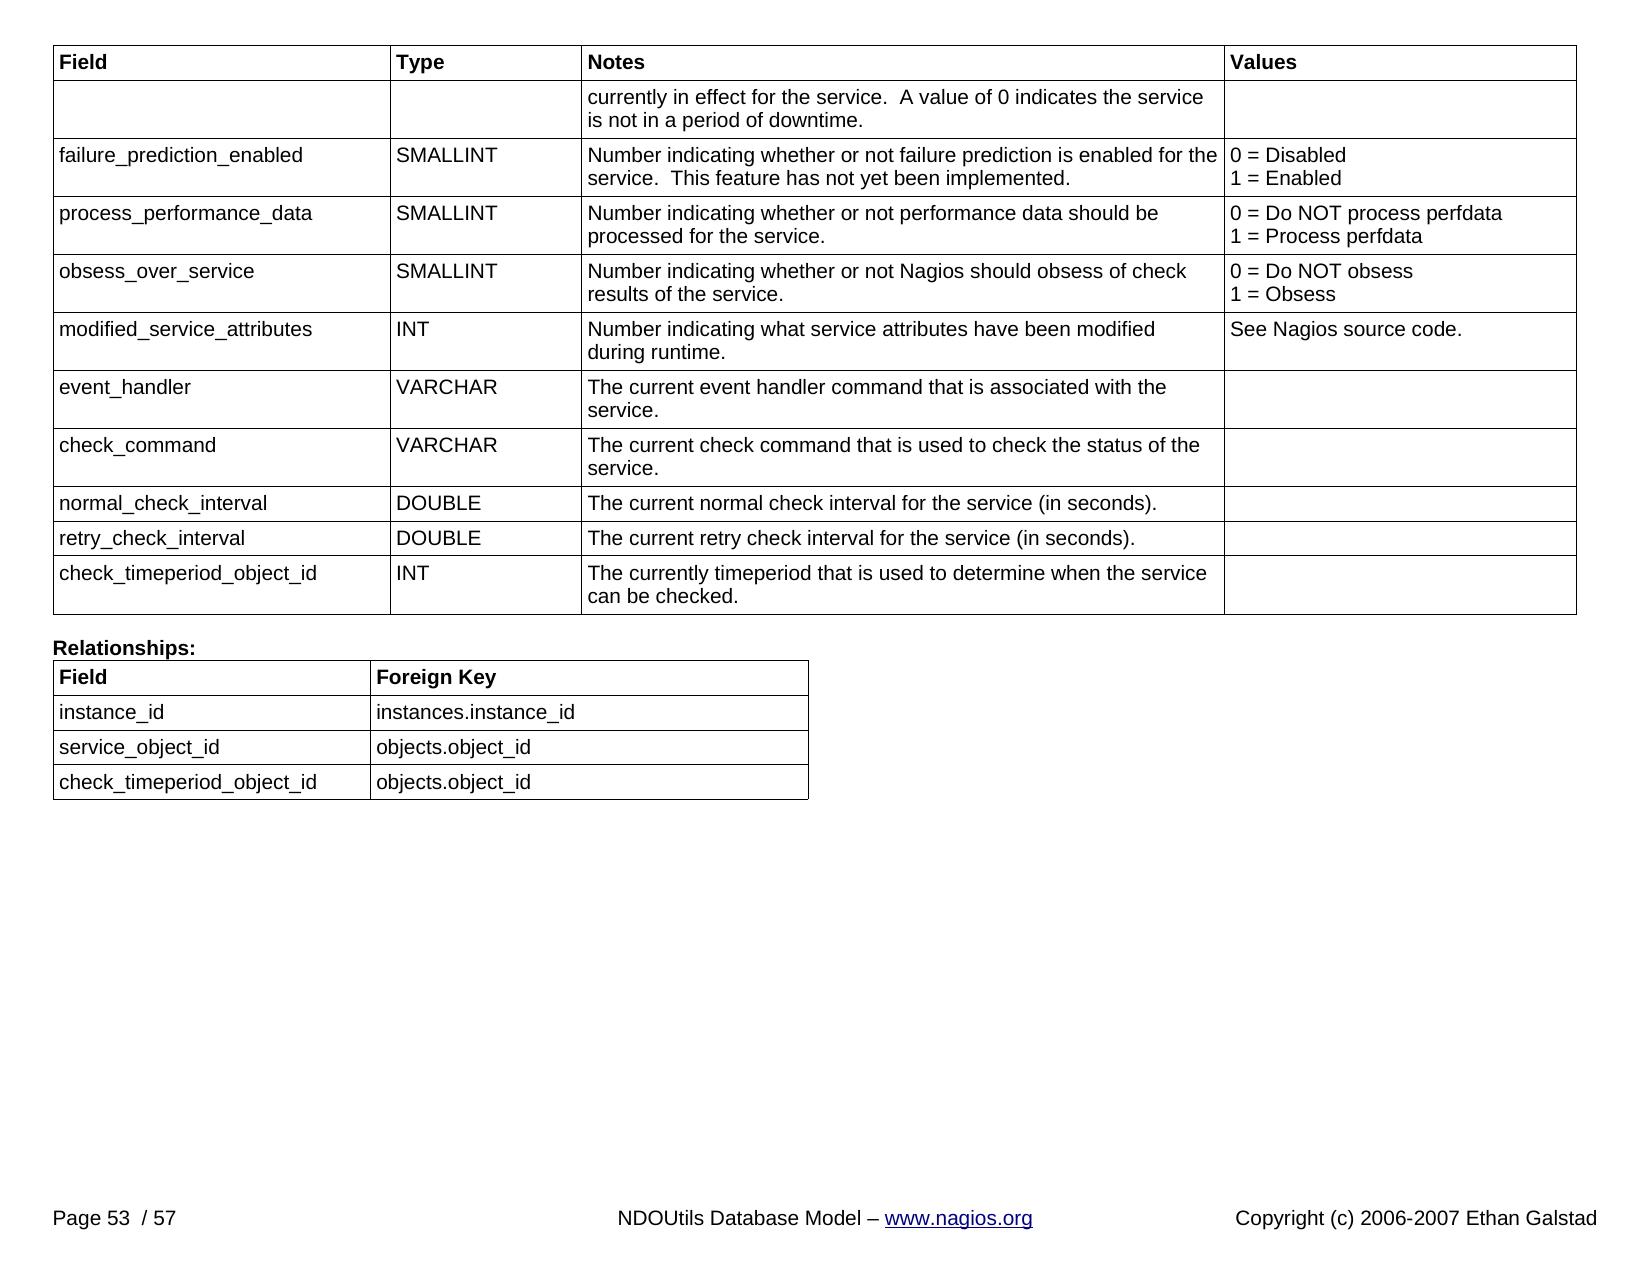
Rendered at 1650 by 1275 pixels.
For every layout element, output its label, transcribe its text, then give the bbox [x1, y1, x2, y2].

table_cell The currently timeperiod that is used to determine when the service can be checked. [582, 556, 1224, 614]
table_cell [1225, 522, 1576, 555]
table_cell check_timeperiod_object_id [54, 556, 390, 614]
table_header Values [1225, 46, 1576, 80]
table_cell objects.object_id [371, 731, 808, 764]
table_cell Number indicating whether or not Nagios should obsess of check results of the service. [582, 255, 1224, 312]
table_header Foreign Key [371, 661, 808, 695]
table_cell instance_id [54, 696, 370, 730]
table_cell [391, 81, 581, 138]
table_cell [1225, 81, 1576, 138]
table_cell The current check command that is used to check the status of the service. [582, 429, 1224, 486]
table_cell VARCHAR [391, 371, 581, 428]
text Relationships: [52, 637, 1597, 660]
table_cell process_performance_data [54, 197, 390, 254]
table_cell Number indicating whether or not failure prediction is enabled for the service. This feature has not yet been implemented. [582, 139, 1224, 196]
table_cell SMALLINT [391, 255, 581, 312]
table_cell 0 = Disabled 1 = Enabled [1225, 139, 1576, 196]
table_cell DOUBLE [391, 522, 581, 555]
table_cell [1225, 429, 1576, 486]
table_cell check_command [54, 429, 390, 486]
table_cell DOUBLE [391, 487, 581, 521]
table_cell INT [391, 313, 581, 370]
table_cell obsess_over_service [54, 255, 390, 312]
table_cell event_handler [54, 371, 390, 428]
table_cell currently in effect for the service. A value of 0 indicates the service is not in a period of downtime. [582, 81, 1224, 138]
table_cell The current normal check interval for the service (in seconds). [582, 487, 1224, 521]
table_cell objects.object_id [371, 765, 808, 799]
table_cell Number indicating what service attributes have been modified during runtime. [582, 313, 1224, 370]
table_cell [1225, 371, 1576, 428]
table_cell INT [391, 556, 581, 614]
table_cell service_object_id [54, 731, 370, 764]
table_cell check_timeperiod_object_id [54, 765, 370, 799]
table_cell See Nagios source code. [1225, 313, 1576, 370]
table_cell [1225, 556, 1576, 614]
table_header Notes [582, 46, 1224, 80]
table_cell 0 = Do NOT process perfdata 1 = Process perfdata [1225, 197, 1576, 254]
table_cell The current retry check interval for the service (in seconds). [582, 522, 1224, 555]
table_cell VARCHAR [391, 429, 581, 486]
table_header Type [391, 46, 581, 80]
table_cell Number indicating whether or not performance data should be processed for the service. [582, 197, 1224, 254]
table_cell modified_service_attributes [54, 313, 390, 370]
table_cell [54, 81, 390, 138]
table_cell instances.instance_id [371, 696, 808, 730]
table_cell retry_check_interval [54, 522, 390, 555]
table_cell The current event handler command that is associated with the service. [582, 371, 1224, 428]
table_cell SMALLINT [391, 197, 581, 254]
table_header Field [54, 46, 390, 80]
table_cell failure_prediction_enabled [54, 139, 390, 196]
table_cell normal_check_interval [54, 487, 390, 521]
table_cell [1225, 487, 1576, 521]
table_cell SMALLINT [391, 139, 581, 196]
table_header Field [54, 661, 370, 695]
table_cell 0 = Do NOT obsess 1 = Obsess [1225, 255, 1576, 312]
